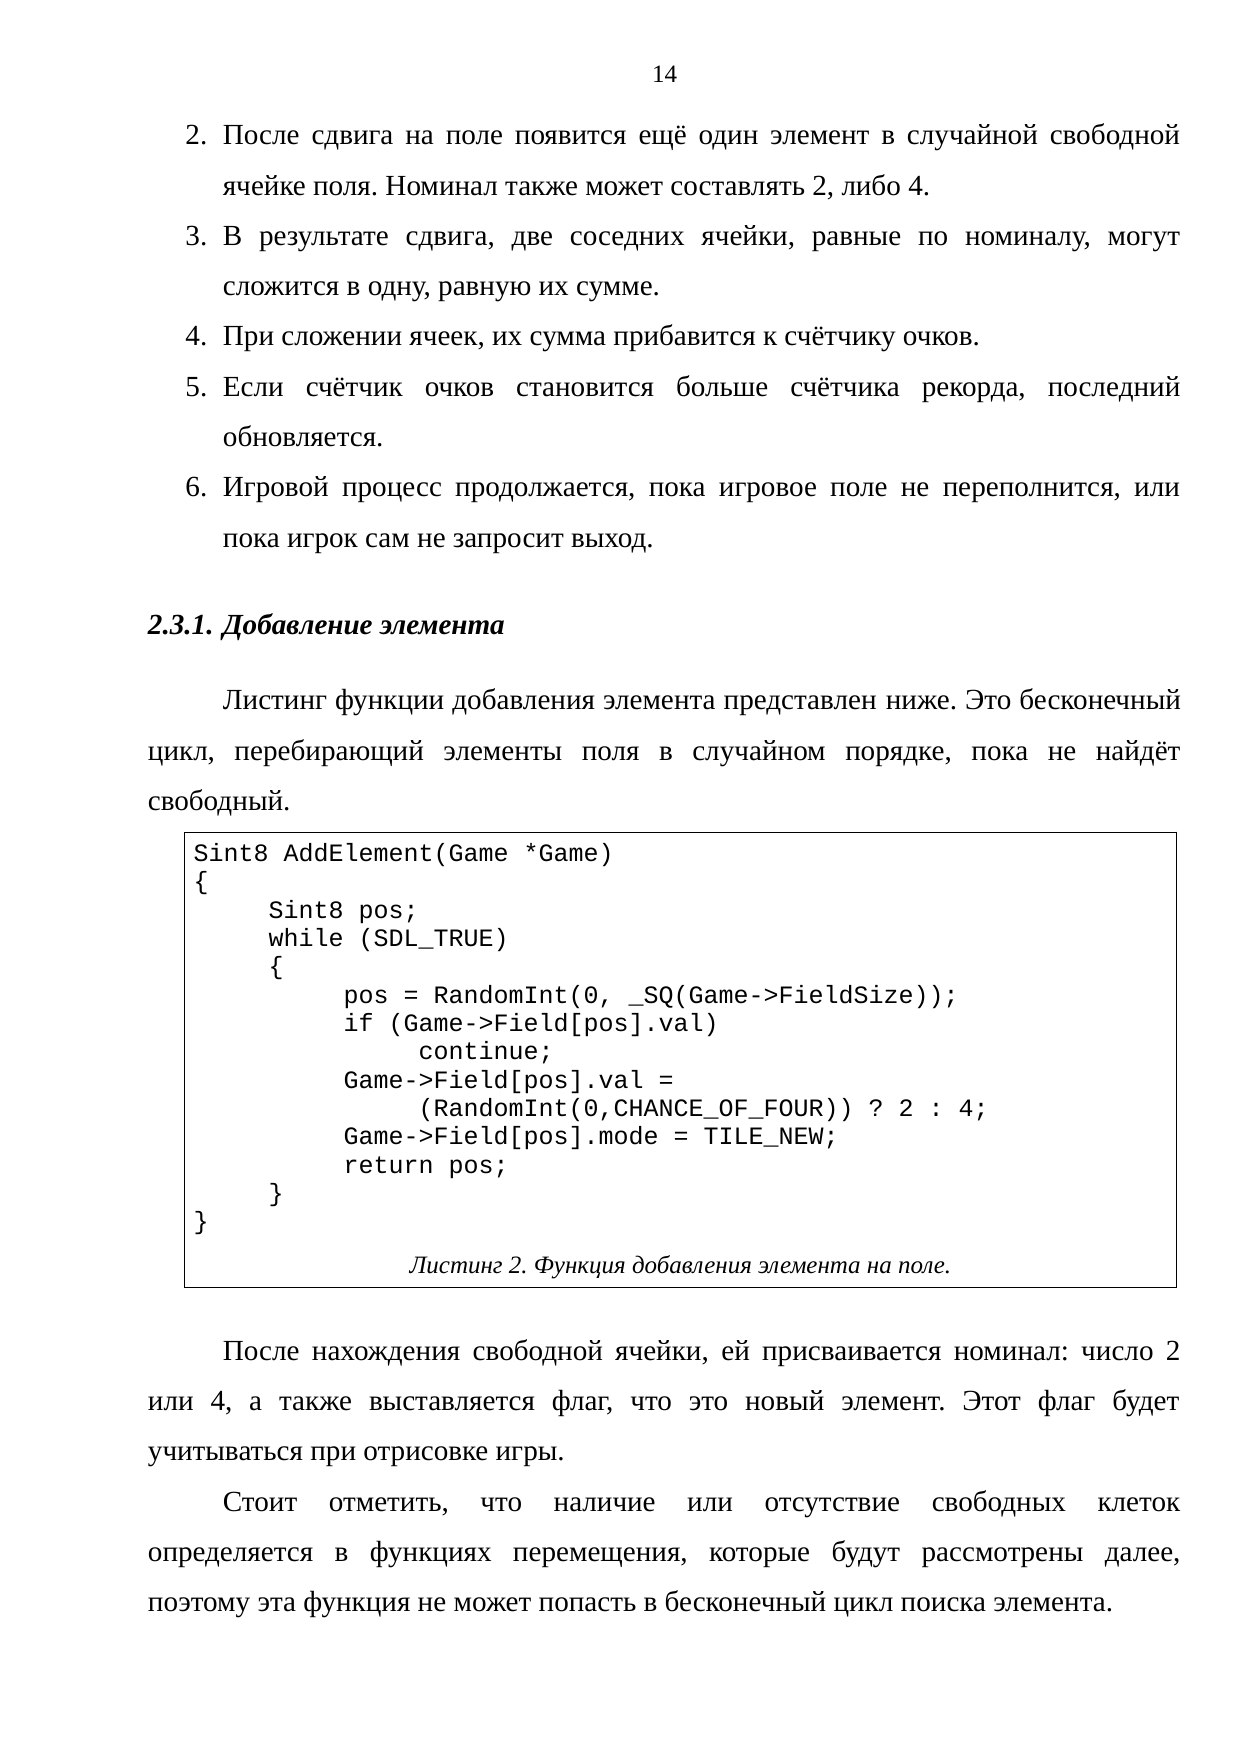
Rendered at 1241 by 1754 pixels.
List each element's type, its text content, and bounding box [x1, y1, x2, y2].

text continue; [193, 1039, 1167, 1067]
text Стоит отметить, что наличие или отсутствие свободных клеток определяется в функциях перемещения, которые будут рассмотрены далее, поэтому эта функция не может попасть в бесконечный цикл поиска элемента. [148, 1484, 1181, 1618]
text После нахождения свободной ячейки, ей присваивается номинал: число 2 или 4, а также выставляется флаг, что это новый элемент. Этот флаг будет учитываться при отрисовке игры. [148, 833, 1181, 1467]
subtitle Добавление элемента [148, 607, 1181, 641]
text Game->Field[pos].mode = TILE_NEW; [193, 1124, 1167, 1152]
text Листинг 2. Функция добавления элемента на поле. [193, 1250, 1167, 1278]
text { [193, 869, 1167, 897]
text [185, 833, 1176, 1287]
text if (Game->Field[pos].val) [193, 1011, 1167, 1039]
list В результате сдвига, две соседних ячейки, равные по номиналу, могут сложится в одну, равную их сумме. [185, 218, 1181, 302]
list Игровой процесс продолжается, пока игровое поле не переполнится, или пока игрок сам не запросит выход. [185, 469, 1181, 553]
text (RandomInt(0,CHANCE_OF_FOUR)) ? 2 : 4; [193, 1096, 1167, 1124]
list После сдвига на поле появится ещё один элемент в случайной свободной ячейке поля. Номинал также может составлять 2, либо 4. [185, 117, 1181, 201]
text } [193, 1181, 1167, 1209]
text Листинг функции добавления элемента представлен ниже. Это бесконечный цикл, перебирающий элементы поля в случайном порядке, пока не найдёт свободный. [148, 682, 1181, 817]
list При сложении ячеек, их сумма прибавится к счётчику очков. [185, 318, 1181, 352]
text Sint8 pos; [193, 897, 1167, 926]
text Game->Field[pos].val = [193, 1067, 1167, 1096]
text while (SDL_TRUE) [193, 926, 1167, 954]
text { [193, 954, 1167, 982]
text Sint8 AddElement(Game *Game) [193, 841, 1167, 869]
text pos = RandomInt(0, _SQ(Game->FieldSize)); [193, 982, 1167, 1011]
text } [193, 1209, 1167, 1237]
text return pos; [193, 1152, 1167, 1181]
list Если счётчик очков становится больше счётчика рекорда, последний обновляется. [185, 369, 1181, 453]
